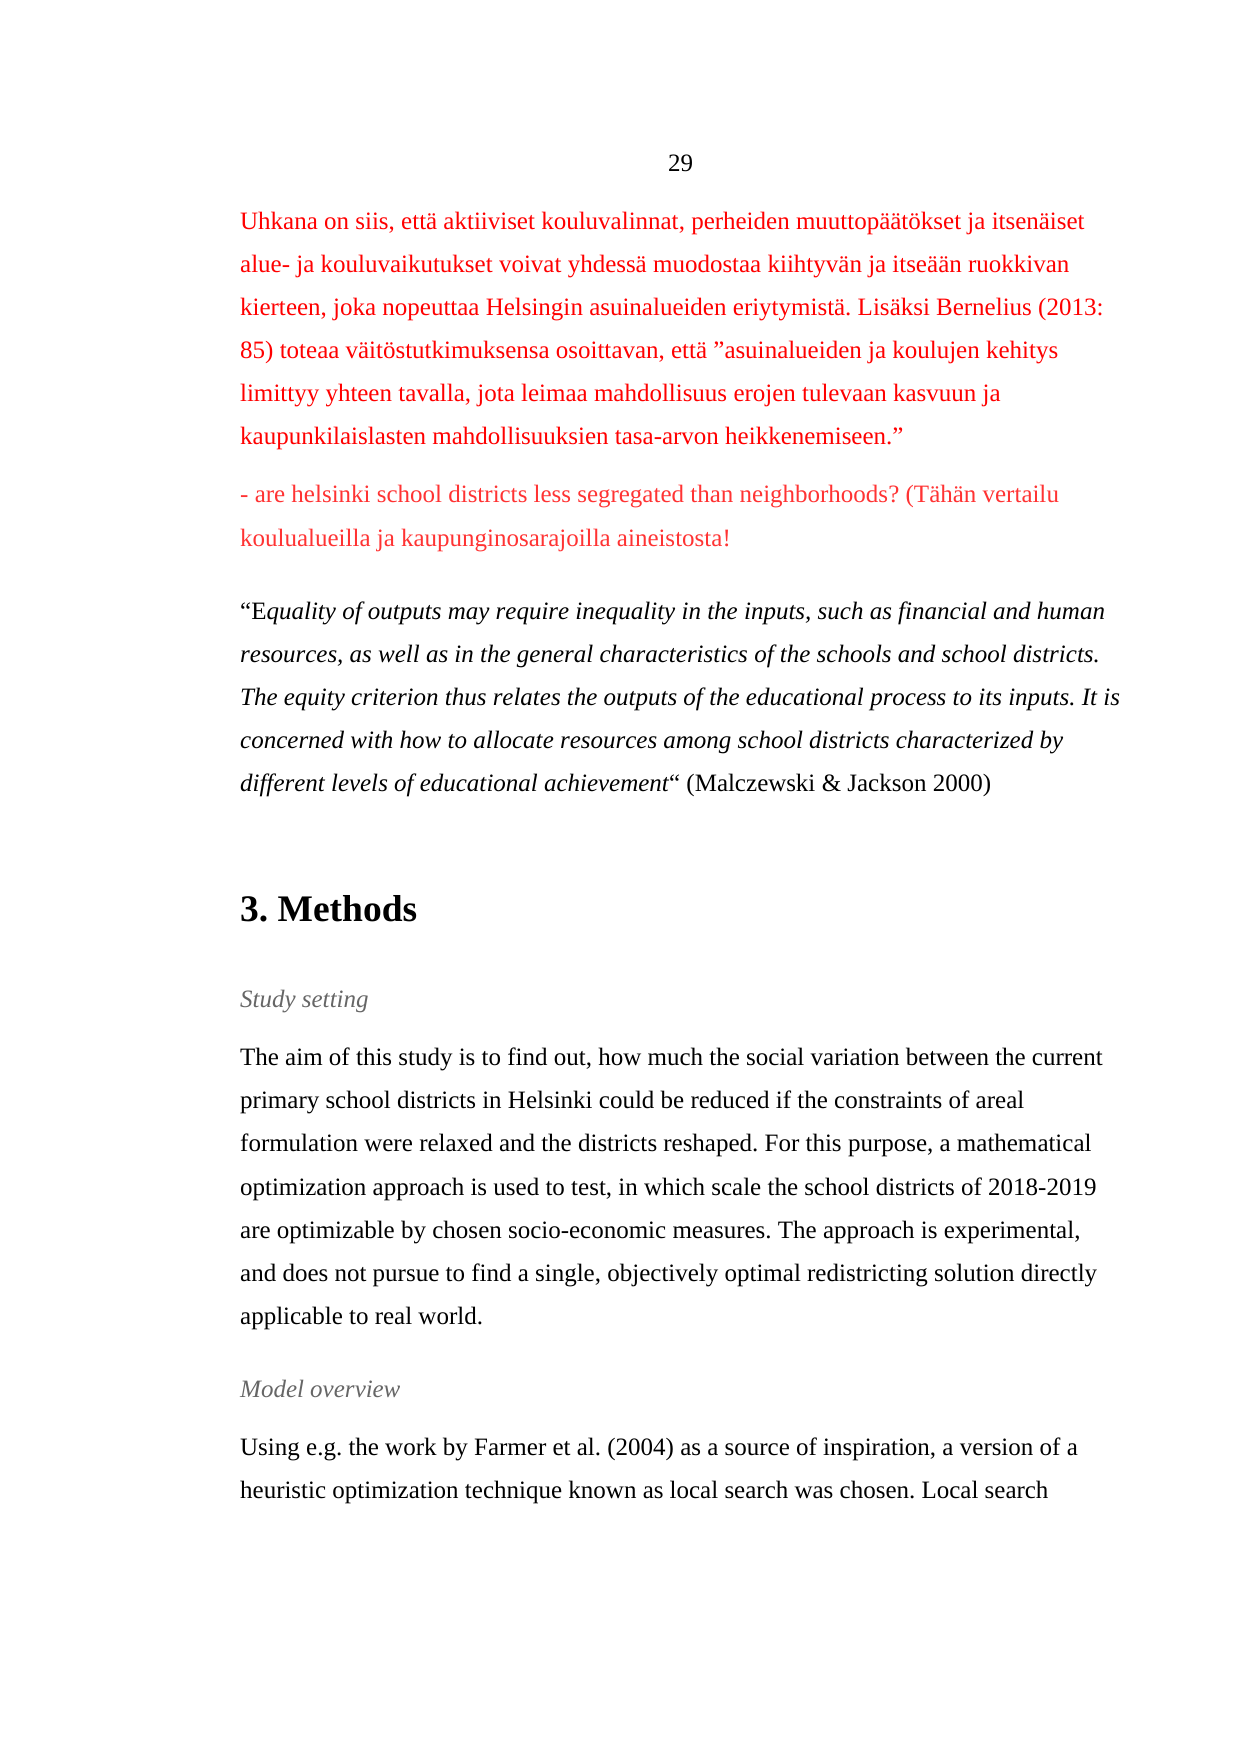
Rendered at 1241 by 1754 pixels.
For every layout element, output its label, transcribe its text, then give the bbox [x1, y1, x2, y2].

text Uhkana on siis, että aktiiviset kouluvalinnat, perheiden muuttopäätökset ja itsenäiset alue- ja kouluvaikutukset voivat yhdessä muodostaa kiihtyvän ja itseään ruokkivan kierteen, joka nopeuttaa Helsingin asuinalueiden eriytymistä. Lisäksi Bernelius (2013: 85) toteaa väitöstutkimuksensa osoittavan, että ”asuinalueiden ja koulujen kehitys limittyy yhteen tavalla, jota leimaa mahdollisuus erojen tulevaan kasvuun ja kaupunkilaislasten mahdollisuuksien tasa-arvon heikkenemiseen.” [240, 206, 1121, 450]
text Using e.g. the work by Farmer et al. (2004) as a source of inspiration, a version of a heuristic optimization technique known as local search was chosen. Local search [240, 1432, 1121, 1504]
text The aim of this study is to find out, how much the social variation between the current primary school districts in Helsinki could be reduced if the constraints of areal formulation were relaxed and the districts reshaped. For this purpose, a mathematical optimization approach is used to test, in which scale the school districts of 2018-2019 are optimizable by chosen socio-economic measures. The approach is experimental, and does not pursue to find a single, objectively optimal redistricting solution directly applicable to real world. [240, 1042, 1121, 1330]
subtitle 3. Methods [240, 886, 1121, 929]
text “Equality of outputs may require inequality in the inputs, such as financial and human resources, as well as in the general characteristics of the schools and school districts. The equity criterion thus relates the outputs of the educational process to its inputs. It is concerned with how to allocate resources among school districts characterized by different levels of educational achievement“ (Malczewski & Jackson 2000) [240, 596, 1121, 797]
subtitle Study setting [240, 984, 1121, 1013]
subtitle Model overview [240, 1374, 1121, 1403]
text - are helsinki school districts less segregated than neighborhoods? (Tähän vertailu koulualueilla ja kaupunginosarajoilla aineistosta! [240, 479, 1121, 551]
